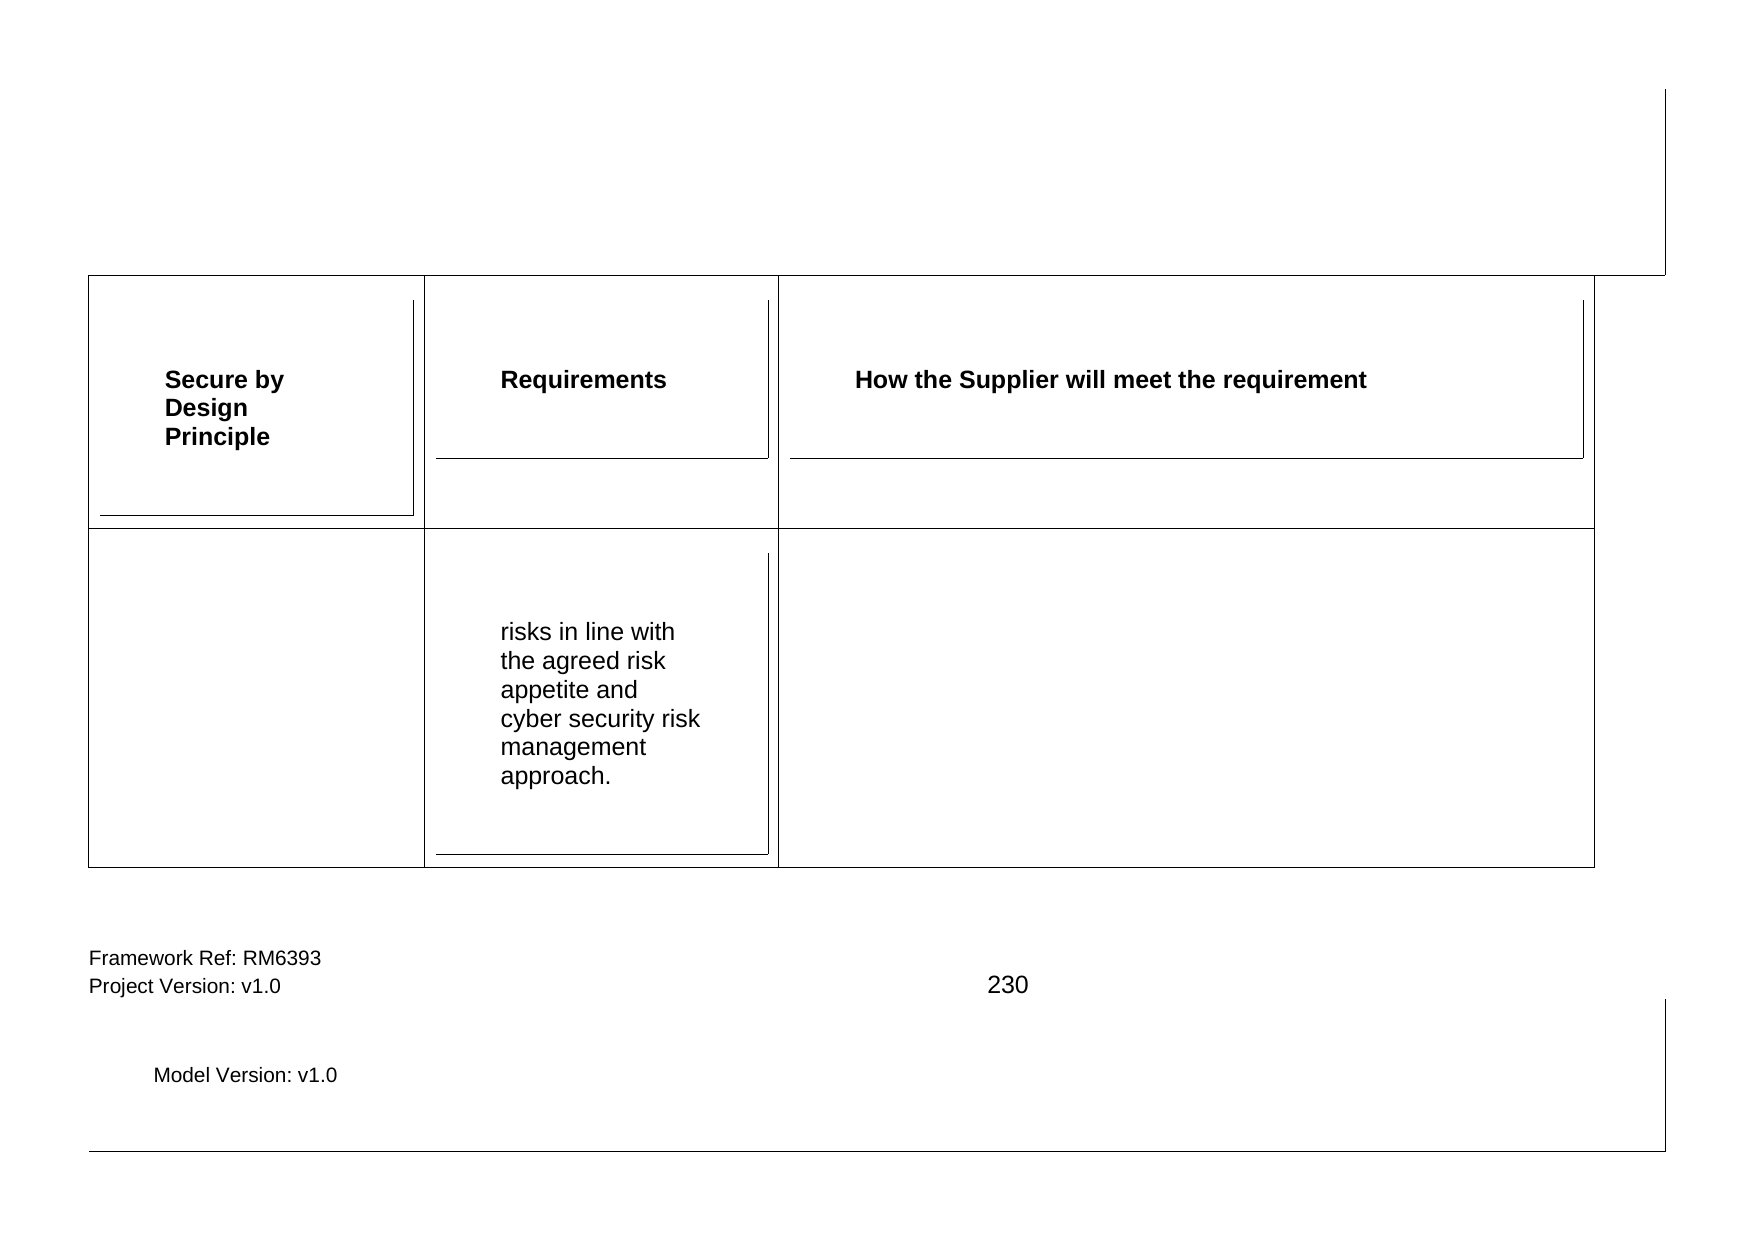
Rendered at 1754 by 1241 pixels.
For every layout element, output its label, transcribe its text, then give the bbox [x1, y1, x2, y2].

table_header Requirements [425, 276, 778, 528]
table_header How the Supplier will meet the requirement [779, 276, 1594, 528]
table_cell [779, 529, 1594, 867]
table_cell risks in line with the agreed risk appetite and cyber security risk management approach. [425, 529, 778, 867]
table_header Secure by Design Principle [89, 276, 424, 528]
table_cell [89, 529, 424, 867]
